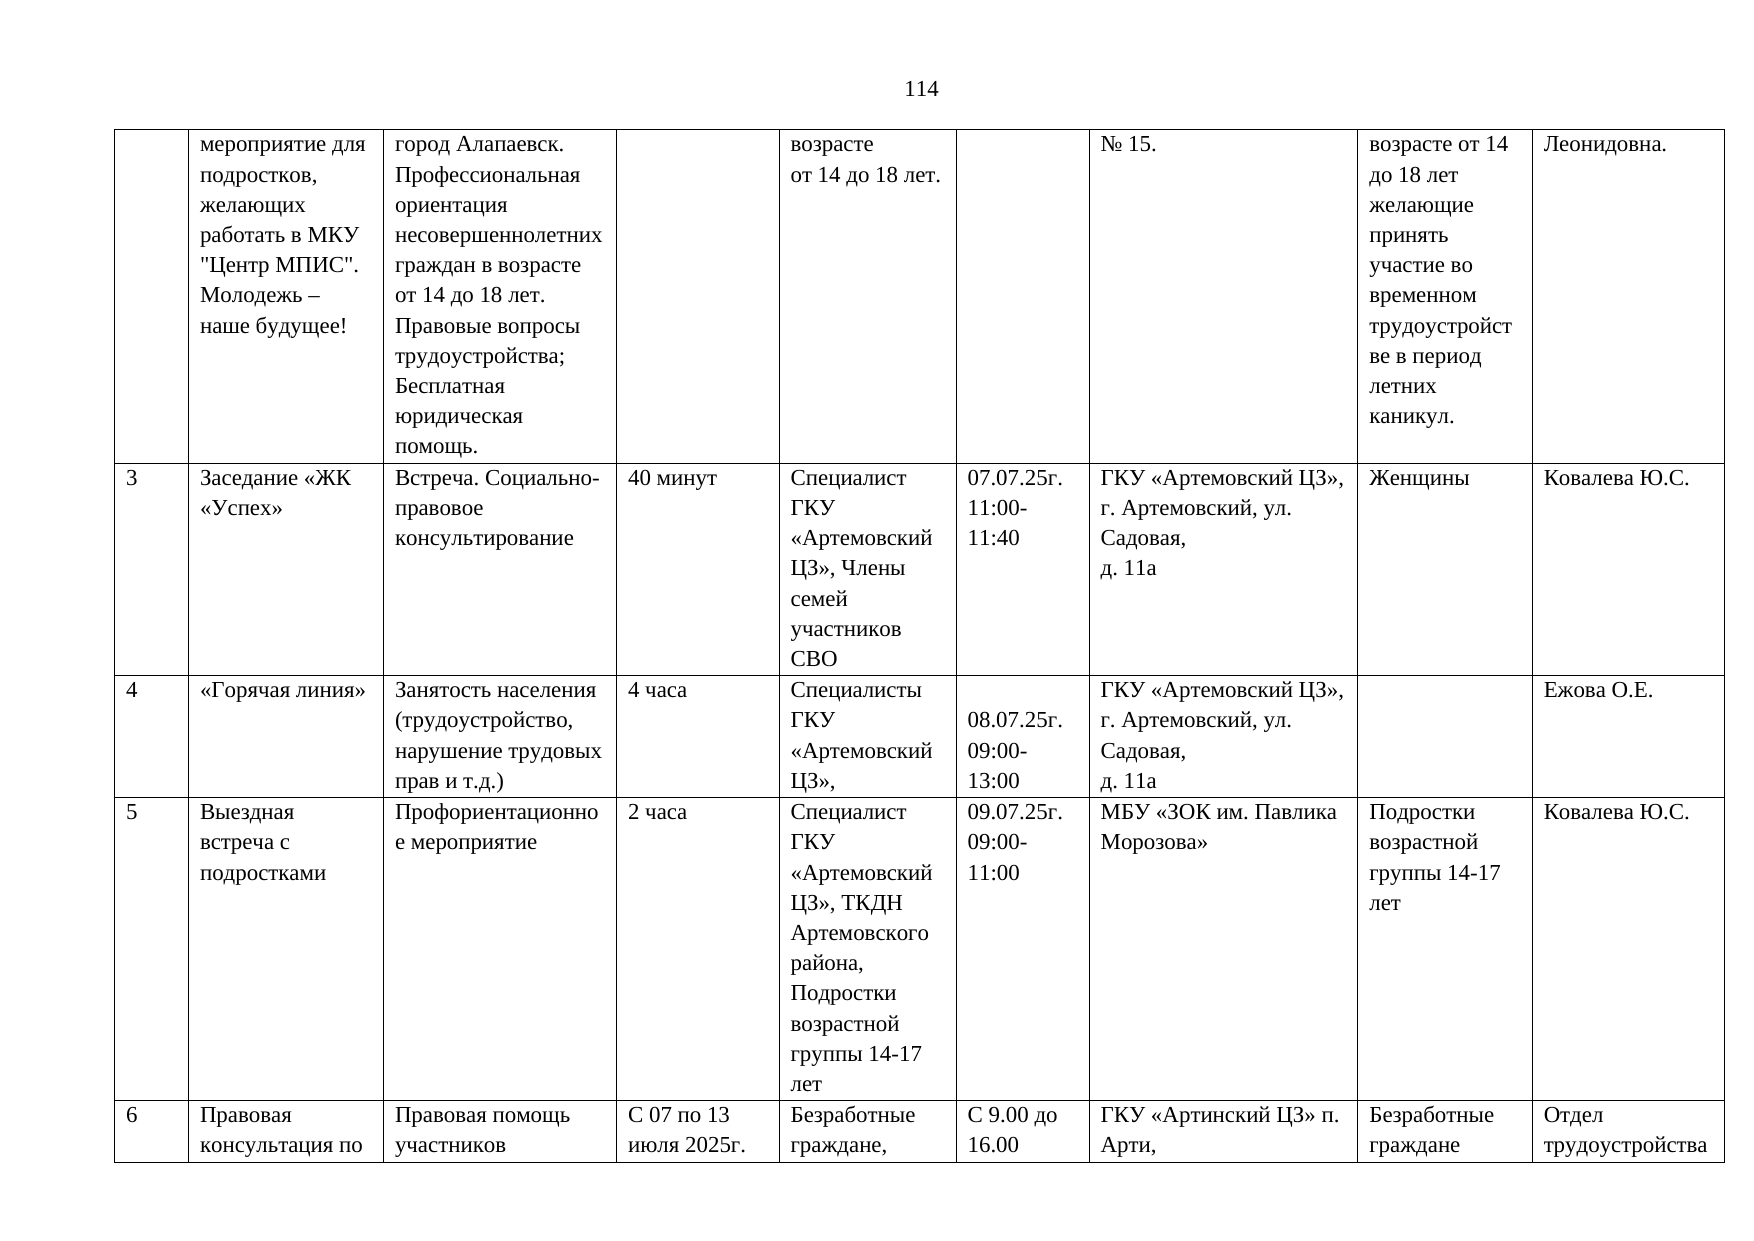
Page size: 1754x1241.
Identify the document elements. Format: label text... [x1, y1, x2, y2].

table_cell С 07 по 13 июля 2025г. [617, 1101, 779, 1162]
table_cell Ковалева Ю.С. [1533, 798, 1724, 1100]
table_cell 3 [115, 464, 188, 675]
table_cell Специалист ГКУ «Артемовский ЦЗ», Члены семей участников СВО [780, 464, 956, 675]
table_cell Специалисты ГКУ «Артемовский ЦЗ», [780, 676, 956, 797]
table_cell Отдел трудоустройства [1533, 1101, 1724, 1162]
table_cell Занятость населения (трудоустройство, нарушение трудовых прав и т.д.) [384, 676, 616, 797]
table_cell 2 часа [617, 798, 779, 1100]
table_cell Выездная встреча с подростками [189, 798, 383, 1100]
table_cell возрасте от 14 до 18 лет. [780, 130, 956, 463]
table_cell город Алапаевск. Профессиональная ориентация несовершеннолетних граждан в возрасте от 14 до 18 лет. Правовые вопросы трудоустройства; Бесплатная юридическая помощь. [384, 130, 616, 463]
table_cell ГКУ «Артемовский ЦЗ», г. Артемовский, ул. Садовая, д. 11а [1090, 464, 1357, 675]
table_cell Безработные граждане, [780, 1101, 956, 1162]
table_cell ГКУ «Артемовский ЦЗ», г. Артемовский, ул. Садовая, д. 11а [1090, 676, 1357, 797]
table_cell мероприятие для подростков, желающих работать в МКУ "Центр МПИС". Молодежь – наше будущее! [189, 130, 383, 463]
table_cell Заседание «ЖК «Успех» [189, 464, 383, 675]
table_cell Правовая помощь участников [384, 1101, 616, 1162]
table_cell МБУ «ЗОК им. Павлика Морозова» [1090, 798, 1357, 1100]
table_cell «Горячая линия» [189, 676, 383, 797]
table_cell 40 минут [617, 464, 779, 675]
table_cell 6 [115, 1101, 188, 1162]
table_cell Профориентационное мероприятие [384, 798, 616, 1100]
table_cell 09.07.25г. 09:00-11:00 [957, 798, 1089, 1100]
table_cell Женщины [1358, 464, 1532, 675]
table_cell 5 [115, 798, 188, 1100]
table_cell Безработные граждане [1358, 1101, 1532, 1162]
table_cell ГКУ «Артинский ЦЗ» п. Арти, [1090, 1101, 1357, 1162]
table_cell Ковалева Ю.С. [1533, 464, 1724, 675]
table_cell [957, 130, 1089, 463]
table_cell 08.07.25г. 09:00-13:00 [957, 676, 1089, 797]
table_cell [1358, 676, 1532, 797]
table_cell Подростки возрастной группы 14-17 лет [1358, 798, 1532, 1100]
table_cell 4 часа [617, 676, 779, 797]
table_cell Встреча. Социально-правовое консультирование [384, 464, 616, 675]
table_cell № 15. [1090, 130, 1357, 463]
table_cell Ежова О.Е. [1533, 676, 1724, 797]
table_cell 4 [115, 676, 188, 797]
table_cell возрасте от 14 до 18 лет желающие принять участие во временном трудоустройстве в период летних каникул. [1358, 130, 1532, 463]
table_cell Специалист ГКУ «Артемовский ЦЗ», ТКДН Артемовского района, Подростки возрастной группы 14-17 лет [780, 798, 956, 1100]
table_cell 07.07.25г. 11:00-11:40 [957, 464, 1089, 675]
table_cell [617, 130, 779, 463]
table_cell [115, 130, 188, 463]
table_cell Правовая консультация по [189, 1101, 383, 1162]
table_cell С 9.00 до 16.00 [957, 1101, 1089, 1162]
table_cell Леонидовна. [1533, 130, 1724, 463]
